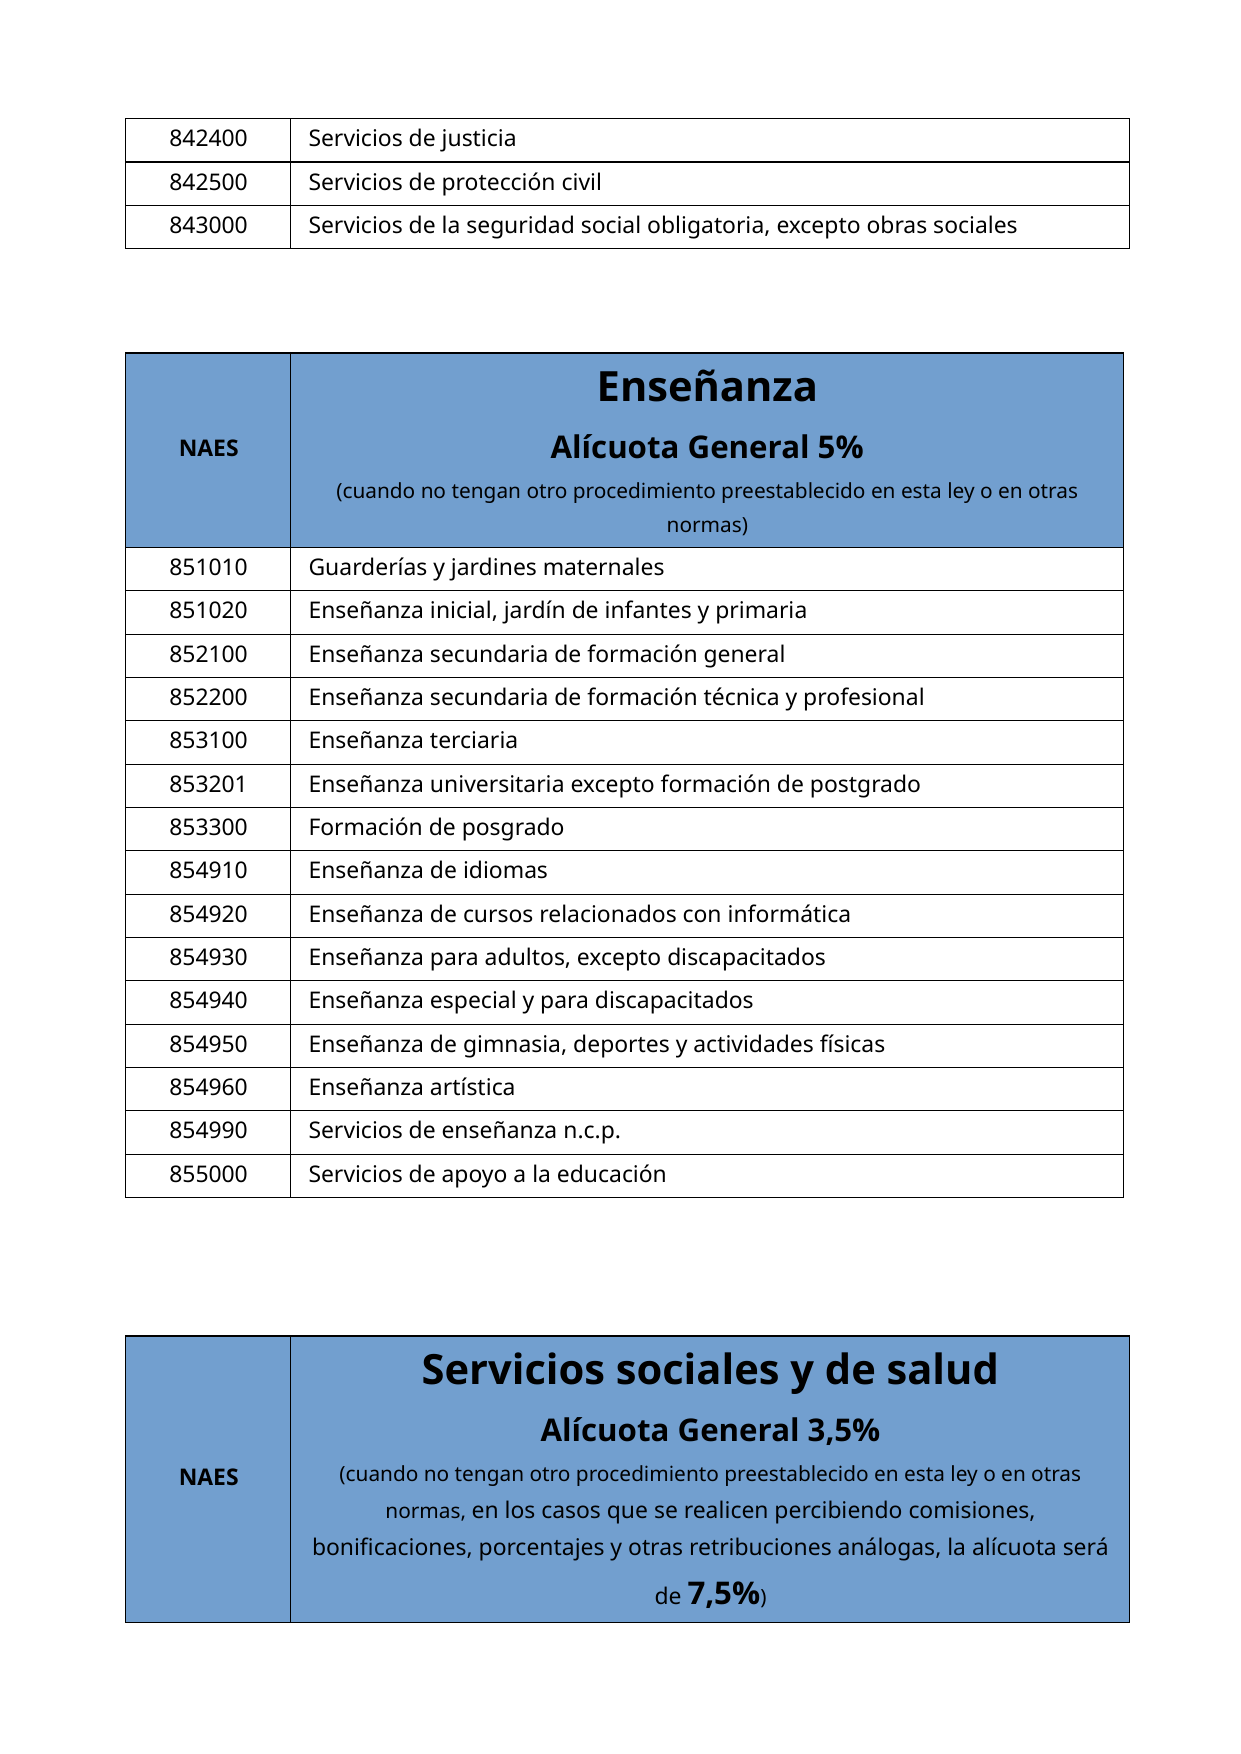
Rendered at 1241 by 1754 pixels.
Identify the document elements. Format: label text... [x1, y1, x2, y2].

table_cell Enseñanza artística [291, 1068, 1123, 1110]
table_cell 842500 [126, 163, 290, 205]
table_cell Enseñanza de gimnasia, deportes y actividades físicas [291, 1025, 1123, 1067]
table_cell 854990 [126, 1111, 290, 1154]
table_header Servicios sociales y de salud Alícuota General 3,5% (cuando no tengan otro procedimiento preestablecido en esta ley o en otras normas, en los casos que se realicen percibiendo comisiones, bonificaciones, porcentajes y otras retribuciones análogas, la alícuota será de 7,5%) [291, 1337, 1129, 1622]
table_cell Formación de posgrado [291, 808, 1123, 850]
table_cell Servicios de enseñanza n.c.p. [291, 1111, 1123, 1154]
table_cell 854960 [126, 1068, 290, 1110]
table_cell 852100 [126, 635, 290, 677]
table_cell Enseñanza especial y para discapacitados [291, 981, 1123, 1024]
table_cell 851010 [126, 548, 290, 590]
table_cell 842400 [126, 119, 290, 161]
table_cell Enseñanza inicial, jardín de infantes y primaria [291, 591, 1123, 634]
table_cell 851020 [126, 591, 290, 634]
table_header Enseñanza Alícuota General 5% (cuando no tengan otro procedimiento preestablecido en esta ley o en otras normas) [291, 354, 1123, 547]
table_cell 854920 [126, 895, 290, 937]
table_cell Enseñanza de cursos relacionados con informática [291, 895, 1123, 937]
table_cell 853201 [126, 765, 290, 807]
table_cell Enseñanza terciaria [291, 721, 1123, 764]
table_cell Enseñanza para adultos, excepto discapacitados [291, 938, 1123, 980]
table_header NAES [126, 1337, 290, 1622]
table_cell Enseñanza secundaria de formación técnica y profesional [291, 678, 1123, 720]
table_cell 843000 [126, 206, 290, 248]
table_cell 853100 [126, 721, 290, 764]
table_cell Enseñanza de idiomas [291, 851, 1123, 894]
table_cell 853300 [126, 808, 290, 850]
table_cell 852200 [126, 678, 290, 720]
table_cell Enseñanza secundaria de formación general [291, 635, 1123, 677]
table_cell Servicios de la seguridad social obligatoria, excepto obras sociales [291, 206, 1129, 248]
table_cell 854950 [126, 1025, 290, 1067]
table_cell Guarderías y jardines maternales [291, 548, 1123, 590]
table_header NAES [126, 354, 290, 547]
table_cell Servicios de protección civil [291, 163, 1129, 205]
table_cell Servicios de apoyo a la educación [291, 1155, 1123, 1197]
table_cell 854910 [126, 851, 290, 894]
table_cell 855000 [126, 1155, 290, 1197]
table_cell 854940 [126, 981, 290, 1024]
table_cell 854930 [126, 938, 290, 980]
table_cell Enseñanza universitaria excepto formación de postgrado [291, 765, 1123, 807]
table_cell Servicios de justicia [291, 119, 1129, 161]
